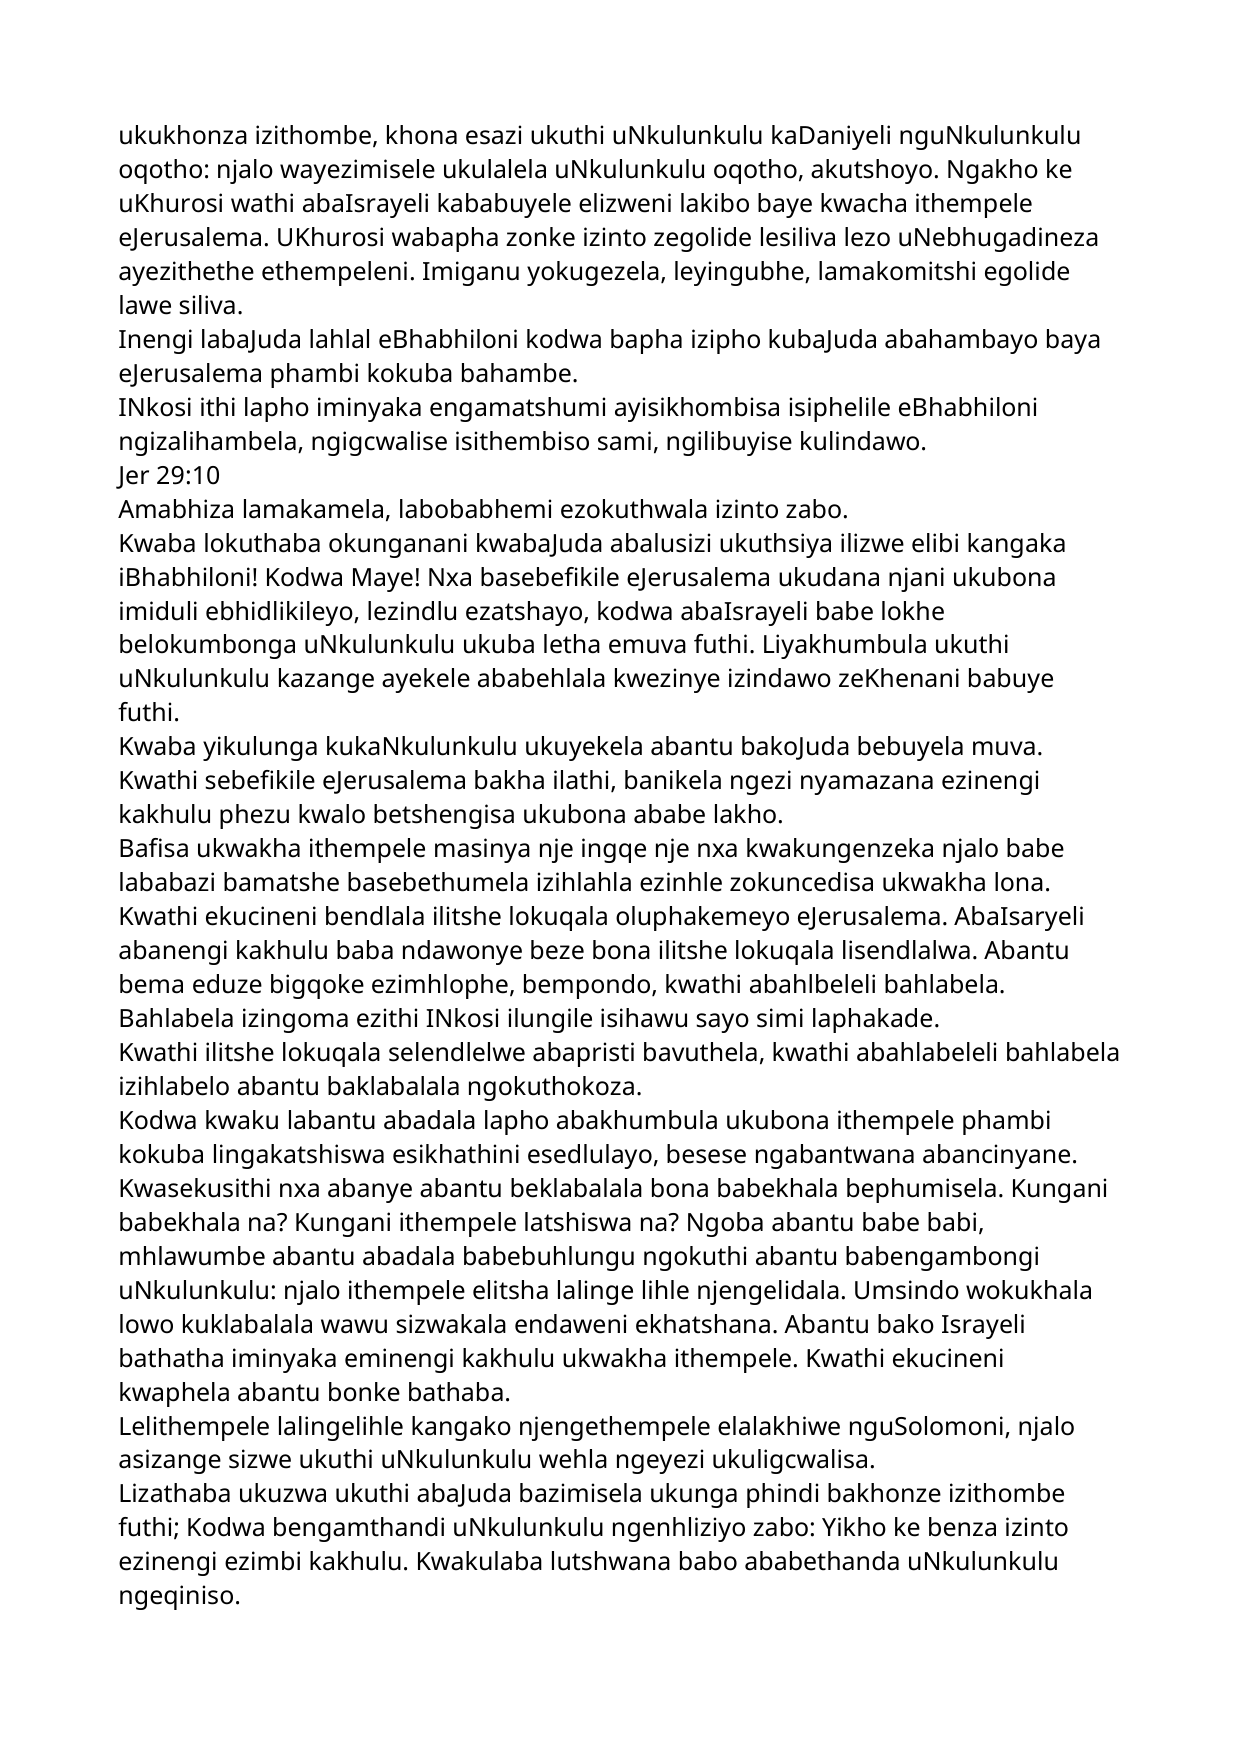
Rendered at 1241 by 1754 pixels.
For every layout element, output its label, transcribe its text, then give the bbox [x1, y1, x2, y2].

text Inengi labaJuda lahlal eBhabhiloni kodwa bapha izipho kubaJuda abahambayo baya eJerusalema phambi kokuba bahambe. [118, 322, 1122, 390]
text Bafisa ukwakha ithempele masinya nje ingqe nje nxa kwakungenzeka njalo babe lababazi bamatshe basebethumela izihlahla ezinhle zokuncedisa ukwakha lona. Kwathi ekucineni bendlala ilitshe lokuqala oluphakemeyo eJerusalema. AbaIsaryeli abanengi kakhulu baba ndawonye beze bona ilitshe lokuqala lisendlalwa. Abantu bema eduze bigqoke ezimhlophe, bempondo, kwathi abahlbeleli bahlabela. Bahlabela izingoma ezithi INkosi ilungile isihawu sayo simi laphakade. [118, 831, 1122, 1035]
text Amabhiza lamakamela, labobabhemi ezokuthwala izinto zabo. [118, 492, 1122, 526]
text Kwasekusithi nxa abanye abantu beklabalala bona babekhala bephumisela. Kungani babekhala na? Kungani ithempele latshiswa na? Ngoba abantu babe babi, mhlawumbe abantu abadala babebuhlungu ngokuthi abantu babengambongi uNkulunkulu: njalo ithempele elitsha lalinge lihle njengelidala. Umsindo wokukhala lowo kuklabalala wawu sizwakala endaweni ekhatshana. Abantu bako Israyeli bathatha iminyaka eminengi kakhulu ukwakha ithempele. Kwathi ekucineni kwaphela abantu bonke bathaba. [118, 1171, 1122, 1408]
text Kodwa kwaku labantu abadala lapho abakhumbula ukubona ithempele phambi kokuba lingakatshiswa esikhathini esedlulayo, besese ngabantwana abancinyane. [118, 1103, 1122, 1171]
text Kwaba lokuthaba okunganani kwabaJuda abalusizi ukuthsiya ilizwe elibi kangaka iBhabhiloni! Kodwa Maye! Nxa basebefikile eJerusalema ukudana njani ukubona imiduli ebhidlikileyo, lezindlu ezatshayo, kodwa abaIsrayeli babe lokhe belokumbonga uNkulunkulu ukuba letha emuva futhi. Liyakhumbula ukuthi uNkulunkulu kazange ayekele ababehlala kwezinye izindawo zeKhenani babuye futhi. [118, 526, 1122, 729]
text ukukhonza izithombe, khona esazi ukuthi uNkulunkulu kaDaniyeli nguNkulunkulu oqotho: njalo wayezimisele ukulalela uNkulunkulu oqotho, akutshoyo. Ngakho ke uKhurosi wathi abaIsrayeli kababuyele elizweni lakibo baye kwacha ithempele eJerusalema. UKhurosi wabapha zonke izinto zegolide lesiliva lezo uNebhugadineza ayezithethe ethempeleni. Imiganu yokugezela, leyingubhe, lamakomitshi egolide lawe siliva. [118, 118, 1122, 322]
text Kwaba yikulunga kukaNkulunkulu ukuyekela abantu bakoJuda bebuyela muva. [118, 729, 1122, 763]
text INkosi ithi lapho iminyaka engamatshumi ayisikhombisa isiphelile eBhabhiloni ngizalihambela, ngigcwalise isithembiso sami, ngilibuyise kulindawo. [118, 390, 1122, 458]
text Kwathi sebefikile eJerusalema bakha ilathi, banikela ngezi nyamazana ezinengi kakhulu phezu kwalo betshengisa ukubona ababe lakho. [118, 763, 1122, 831]
text Jer 29:10 [118, 458, 1122, 492]
text Lizathaba ukuzwa ukuthi abaJuda bazimisela ukunga phindi bakhonze izithombe futhi; Kodwa bengamthandi uNkulunkulu ngenhliziyo zabo: Yikho ke benza izinto ezinengi ezimbi kakhulu. Kwakulaba lutshwana babo ababethanda uNkulunkulu ngeqiniso. [118, 1476, 1122, 1612]
text Lelithempele lalingelihle kangako njengethempele elalakhiwe nguSolomoni, njalo asizange sizwe ukuthi uNkulunkulu wehla ngeyezi ukuligcwalisa. [118, 1408, 1122, 1476]
text Kwathi ilitshe lokuqala selendlelwe abapristi bavuthela, kwathi abahlabeleli bahlabela izihlabelo abantu baklabalala ngokuthokoza. [118, 1035, 1122, 1103]
